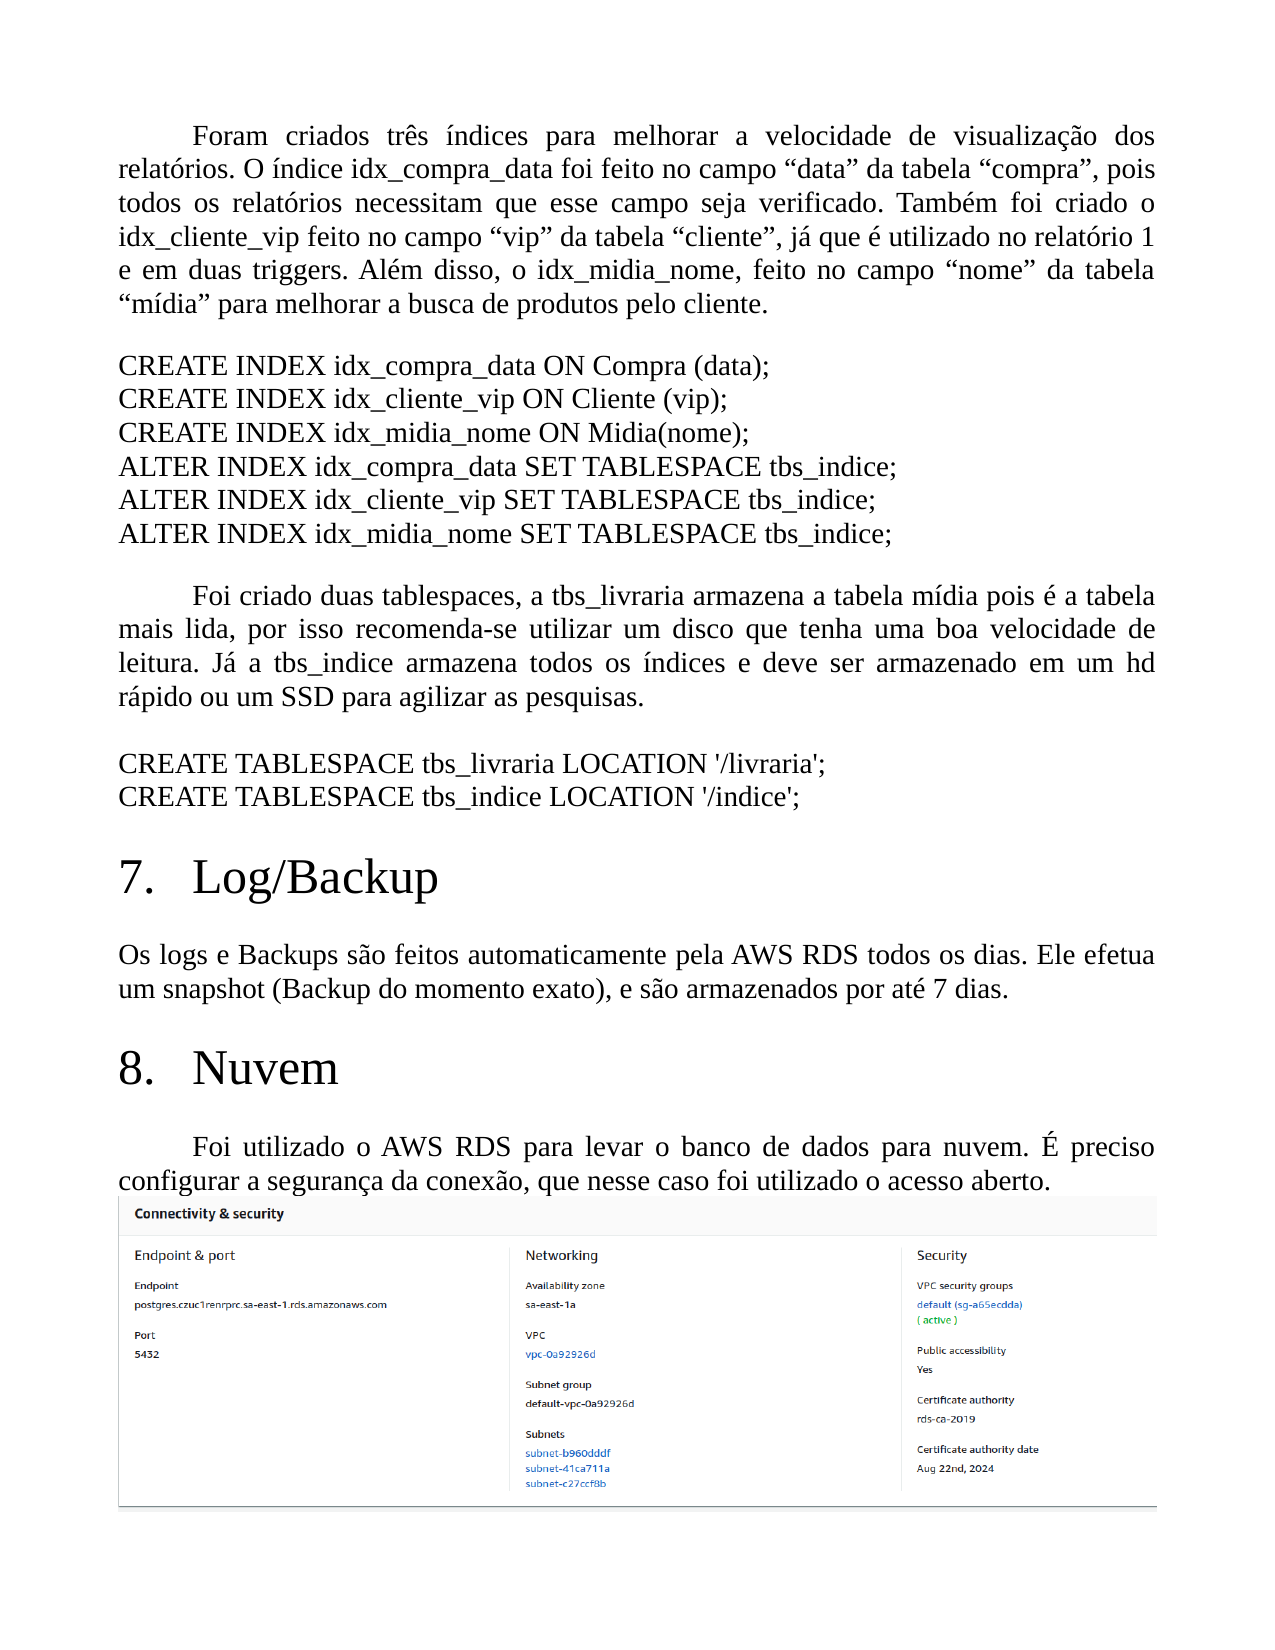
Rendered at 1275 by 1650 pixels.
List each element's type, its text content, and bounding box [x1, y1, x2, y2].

text CREATE TABLESPACE tbs_livraria LOCATION '/livraria'; [118, 746, 1157, 779]
text Os logs e Backups são feitos automaticamente pela AWS RDS todos os dias. Ele efetua um snapshot (Backup do momento exato), e são armazenados por até 7 dias. [118, 937, 1157, 1004]
text CREATE INDEX idx_cliente_vip ON Cliente (vip); [118, 382, 1157, 415]
text 7. Log/Backup [118, 846, 1157, 904]
text Foram criados três índices para melhorar a velocidade de visualização dos relatórios. O índice idx_compra_data foi feito no campo “data” da tabela “compra”, pois todos os relatórios necessitam que esse campo seja verificado. Também foi criado o idx_cliente_vip feito no campo “vip” da tabela “cliente”, já que é utilizado no relatório 1 e em duas triggers. Além disso, o idx_midia_nome, feito no campo “nome” da tabela “mídia” para melhorar a busca de produtos pelo cliente. [118, 118, 1157, 319]
picture [118, 1196, 1157, 1512]
text CREATE TABLESPACE tbs_indice LOCATION '/indice'; [118, 779, 1157, 813]
text CREATE INDEX idx_midia_nome ON Midia(nome); [118, 415, 1157, 449]
text ALTER INDEX idx_compra_data SET TABLESPACE tbs_indice; [118, 449, 1157, 482]
text Foi criado duas tablespaces, a tbs_livraria armazena a tabela mídia pois é a tabela mais lida, por isso recomenda-se utilizar um disco que tenha uma boa velocidade de leitura. Já a tbs_indice armazena todos os índices e deve ser armazenado em um hd rápido ou um SSD para agilizar as pesquisas. [118, 578, 1157, 712]
text CREATE INDEX idx_compra_data ON Compra (data); [118, 348, 1157, 382]
text Foi utilizado o AWS RDS para levar o banco de dados para nuvem. É preciso configurar a segurança da conexão, que nesse caso foi utilizado o acesso aberto. [118, 1129, 1157, 1196]
text ALTER INDEX idx_midia_nome SET TABLESPACE tbs_indice; [118, 516, 1157, 549]
text ALTER INDEX idx_cliente_vip SET TABLESPACE tbs_indice; [118, 482, 1157, 516]
text 8. Nuvem [118, 1038, 1157, 1096]
